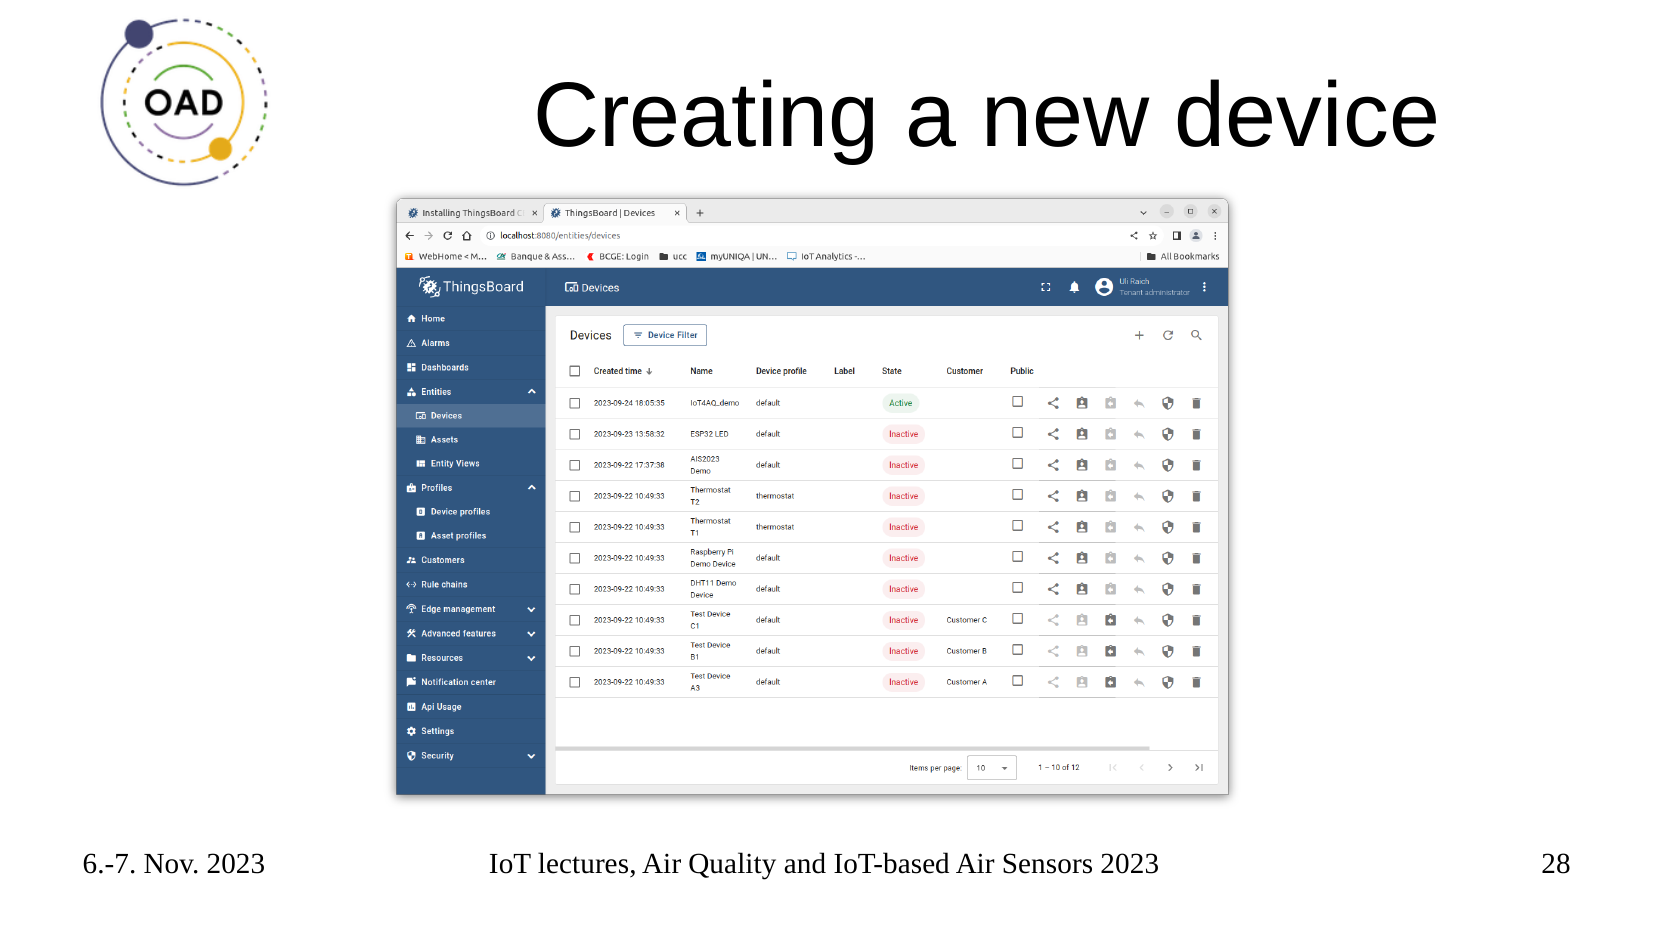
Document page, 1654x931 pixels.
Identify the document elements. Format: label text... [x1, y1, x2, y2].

picture [59, 4, 303, 207]
title Creating a new device [403, 37, 1571, 193]
picture [383, 187, 1241, 809]
